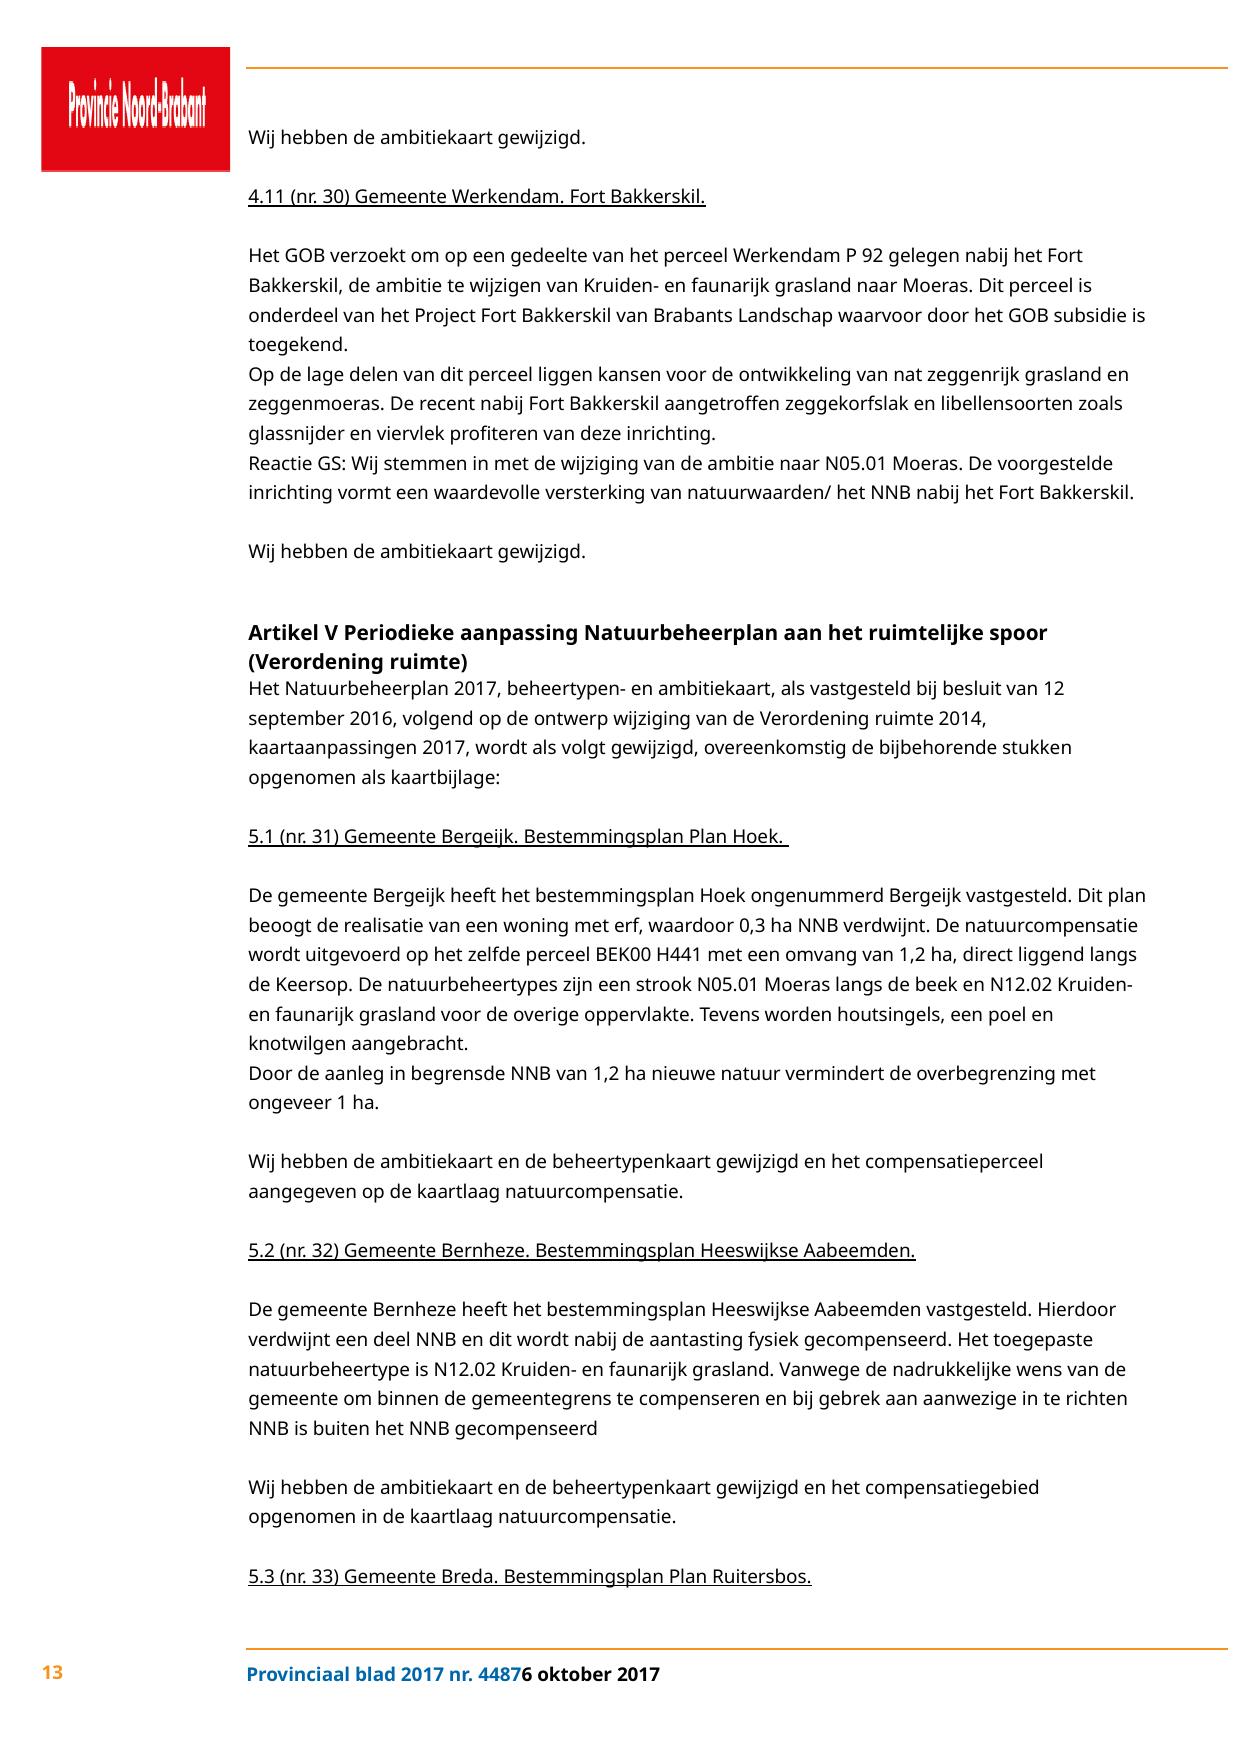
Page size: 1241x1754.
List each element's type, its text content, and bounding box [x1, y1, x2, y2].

text Wij hebben de ambitiekaart en de beheertypenkaart gewijzigd en het compensatieperceel aangegeven op de kaartlaag natuurcompensatie. [248, 1149, 1152, 1204]
text Op de lage delen van dit perceel liggen kansen voor de ontwikkeling van nat zeggenrijk grasland en zeggenmoeras. De recent nabij Fort Bakkerskil aangetroffen zeggekorfslak en libellensoorten zoals glassnijder en viervlek profiteren van deze inrichting. [248, 361, 1152, 446]
text Het Natuurbeheerplan 2017, beheertypen- en ambitiekaart, als vastgesteld bij besluit van 12 september 2016, volgend op de ontwerp wijziging van de Verordening ruimte 2014, kaartaanpassingen 2017, wordt als volgt gewijzigd, overeenkomstig de bijbehorende stukken opgenomen als kaartbijlage: [248, 675, 1152, 790]
text Reactie GS: Wij stemmen in met de wijziging van de ambitie naar N05.01 Moeras. De voorgestelde inrichting vormt een waardevolle versterking van natuurwaarden/ het NNB nabij het Fort Bakkerskil. [248, 450, 1152, 505]
text Artikel V Periodieke aanpassing Natuurbeheerplan aan het ruimtelijke spoor (Verordening ruimte) [248, 618, 1152, 675]
text 5.2 (nr. 32) Gemeente Bernheze. Bestemmingsplan Heeswijkse Aabeemden. [248, 1237, 1152, 1263]
text Door de aanleg in begrensde NNB van 1,2 ha nieuwe natuur vermindert de overbegrenzing met ongeveer 1 ha. [248, 1060, 1152, 1115]
text De gemeente Bergeijk heeft het bestemmingsplan Hoek ongenummerd Bergeijk vastgesteld. Dit plan beoogt de realisatie van een woning met erf, waardoor 0,3 ha NNB verdwijnt. De natuurcompensatie wordt uitgevoerd op het zelfde perceel BEK00 H441 met een omvang van 1,2 ha, direct liggend langs de Keersop. De natuurbeheertypes zijn een strook N05.01 Moeras langs de beek en N12.02 Kruiden- en faunarijk grasland voor de overige oppervlakte. Tevens worden houtsingels, een poel en knotwilgen aangebracht. [248, 882, 1152, 1056]
text Het GOB verzoekt om op een gedeelte van het perceel Werkendam P 92 gelegen nabij het Fort Bakkerskil, de ambitie te wijzigen van Kruiden- en faunarijk grasland naar Moeras. Dit perceel is onderdeel van het Project Fort Bakkerskil van Brabants Landschap waarvoor door het GOB subsidie is toegekend. [248, 243, 1152, 357]
text De gemeente Bernheze heeft het bestemmingsplan Heeswijkse Aabeemden vastgesteld. Hierdoor verdwijnt een deel NNB en dit wordt nabij de aantasting fysiek gecompenseerd. Het toegepaste natuurbeheertype is N12.02 Kruiden- en faunarijk grasland. Vanwege de nadrukkelijke wens van de gemeente om binnen de gemeentegrens te compenseren en bij gebrek aan aanwezige in te richten NNB is buiten het NNB gecompenseerd [248, 1297, 1152, 1441]
text Wij hebben de ambitiekaart gewijzigd. [248, 124, 1152, 150]
picture [41, 47, 231, 172]
text 5.1 (nr. 31) Gemeente Bergeijk. Bestemmingsplan Plan Hoek. [248, 823, 1152, 849]
text Wij hebben de ambitiekaart en de beheertypenkaart gewijzigd en het compensatiegebied opgenomen in de kaartlaag natuurcompensatie. [248, 1474, 1152, 1529]
text Wij hebben de ambitiekaart gewijzigd. [248, 538, 1152, 564]
text 4.11 (nr. 30) Gemeente Werkendam. Fort Bakkerskil. [248, 183, 1152, 209]
text 5.3 (nr. 33) Gemeente Breda. Bestemmingsplan Plan Ruitersbos. [248, 1563, 1152, 1589]
